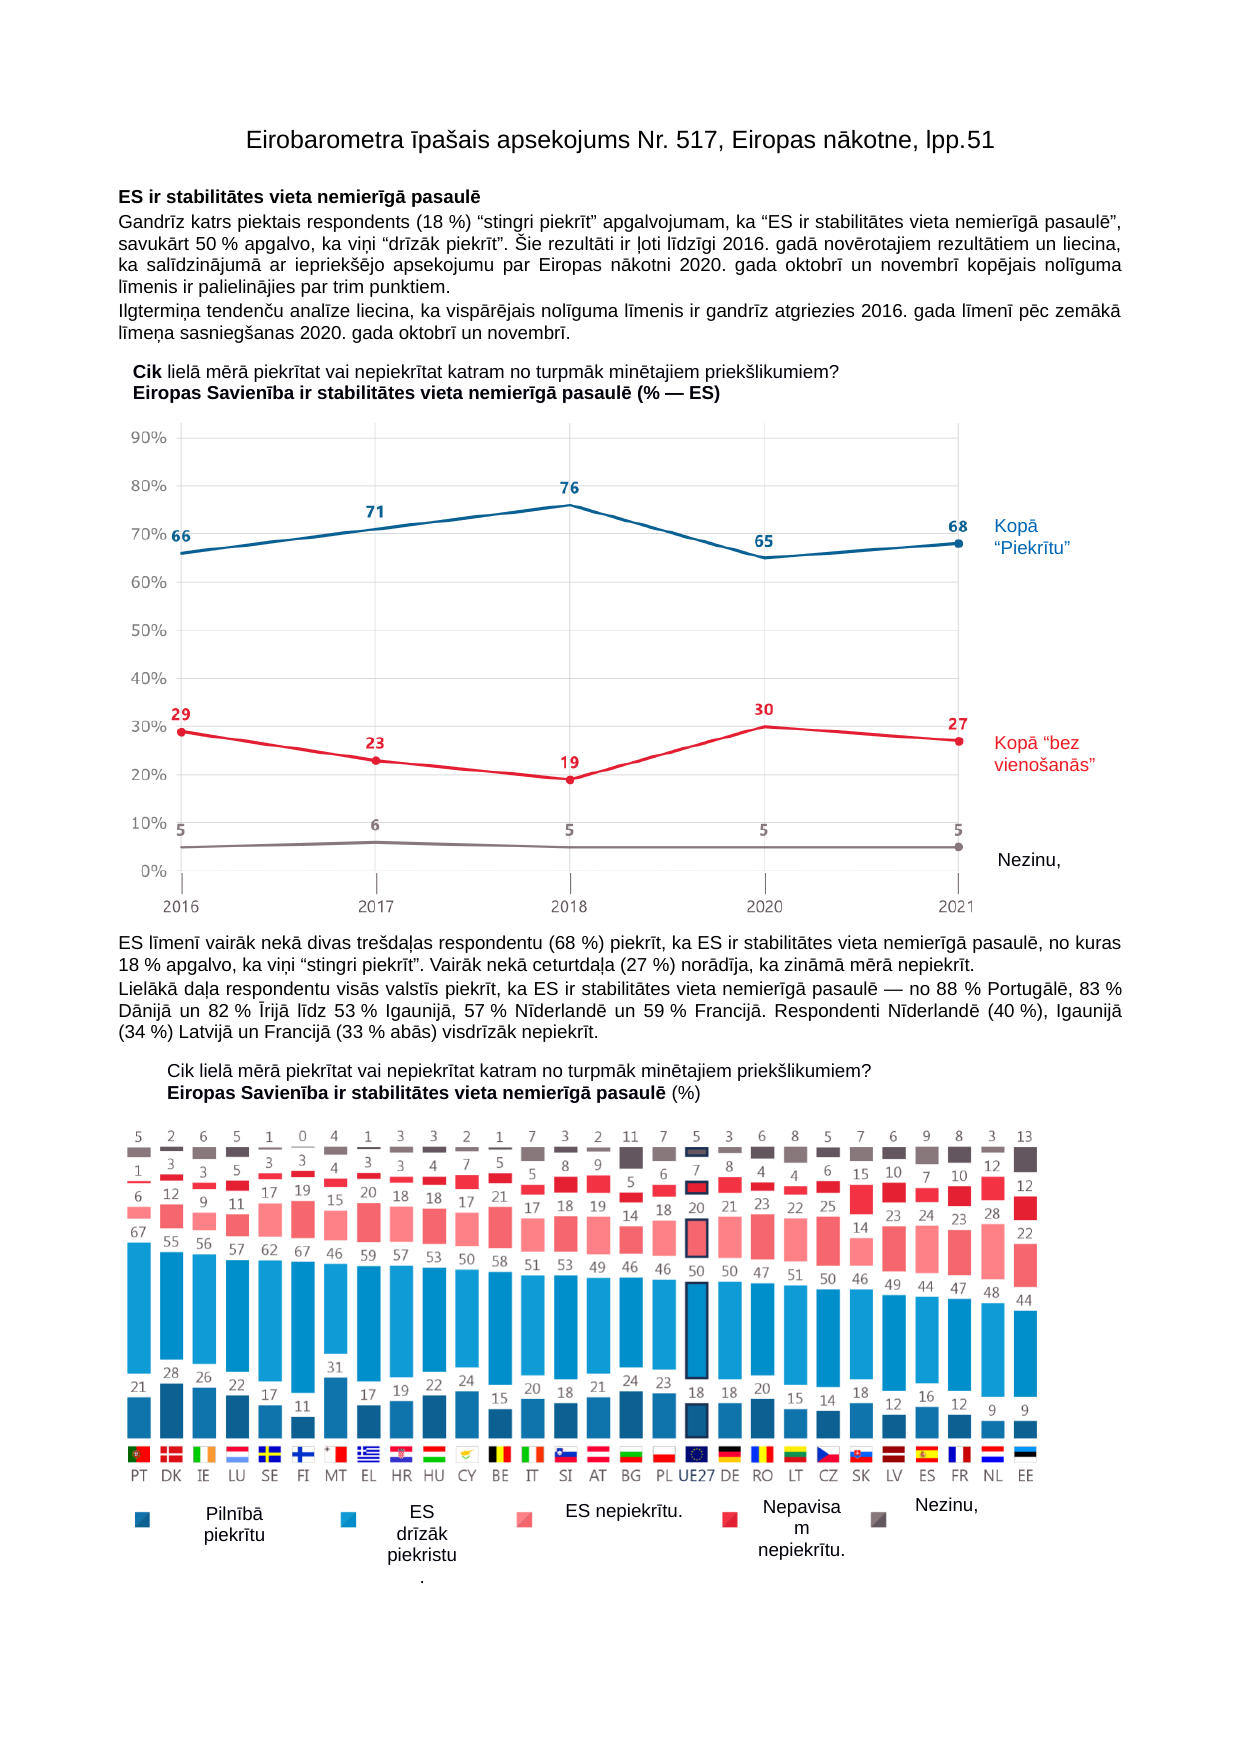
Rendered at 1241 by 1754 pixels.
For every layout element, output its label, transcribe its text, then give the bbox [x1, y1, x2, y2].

picture [128, 1500, 895, 1551]
text Ilgtermiņa tendenču analīze liecina, ka vispārējais nolīguma līmenis ir gandrīz atgriezies 2016. gada līmenī pēc zemākā līmeņa sasniegšanas 2020. gada oktobrī un novembrī. [118, 300, 1122, 343]
picture [766, 1500, 773, 1511]
picture [118, 423, 980, 929]
text Lielākā daļa respondentu visās valstīs piekrīt, ka ES ir stabilitātes vieta nemierīgā pasaulē — no 88 % Portugālē, 83 % Dānijā un 82 % Īrijā līdz 53 % Igaunijā, 57 % Nīderlandē un 59 % Francijā. Respondenti Nīderlandē (40 %), Igaunijā (34 %) Latvijā un Francijā (33 % abās) visdrīzāk nepiekrīt. [118, 978, 1122, 1043]
picture [118, 1127, 1042, 1487]
text ES līmenī vairāk nekā divas trešdaļas respondentu (68 %) piekrīt, ka ES ir stabilitātes vieta nemierīgā pasaulē, no kuras 18 % apgalvo, ka viņi “stingri piekrīt”. Vairāk nekā ceturtdaļa (27 %) norādīja, ka zināmā mērā nepiekrīt. [118, 347, 1122, 975]
text Gandrīz katrs piektais respondents (18 %) “stingri piekrīt” apgalvojumam, ka “ES ir stabilitātes vieta nemierīgā pasaulē”, savukārt 50 % apgalvo, ka viņi “drīzāk piekrīt”. Šie rezultāti ir ļoti līdzīgi 2016. gadā novērotajiem rezultātiem un liecina, ka salīdzinājumā ar iepriekšējo apsekojumu par Eiropas nākotni 2020. gada oktobrī un novembrī kopējais nolīguma līmenis ir palielinājies par trim punktiem. [118, 211, 1122, 297]
text ES ir stabilitātes vieta nemierīgā pasaulē [118, 186, 1122, 208]
